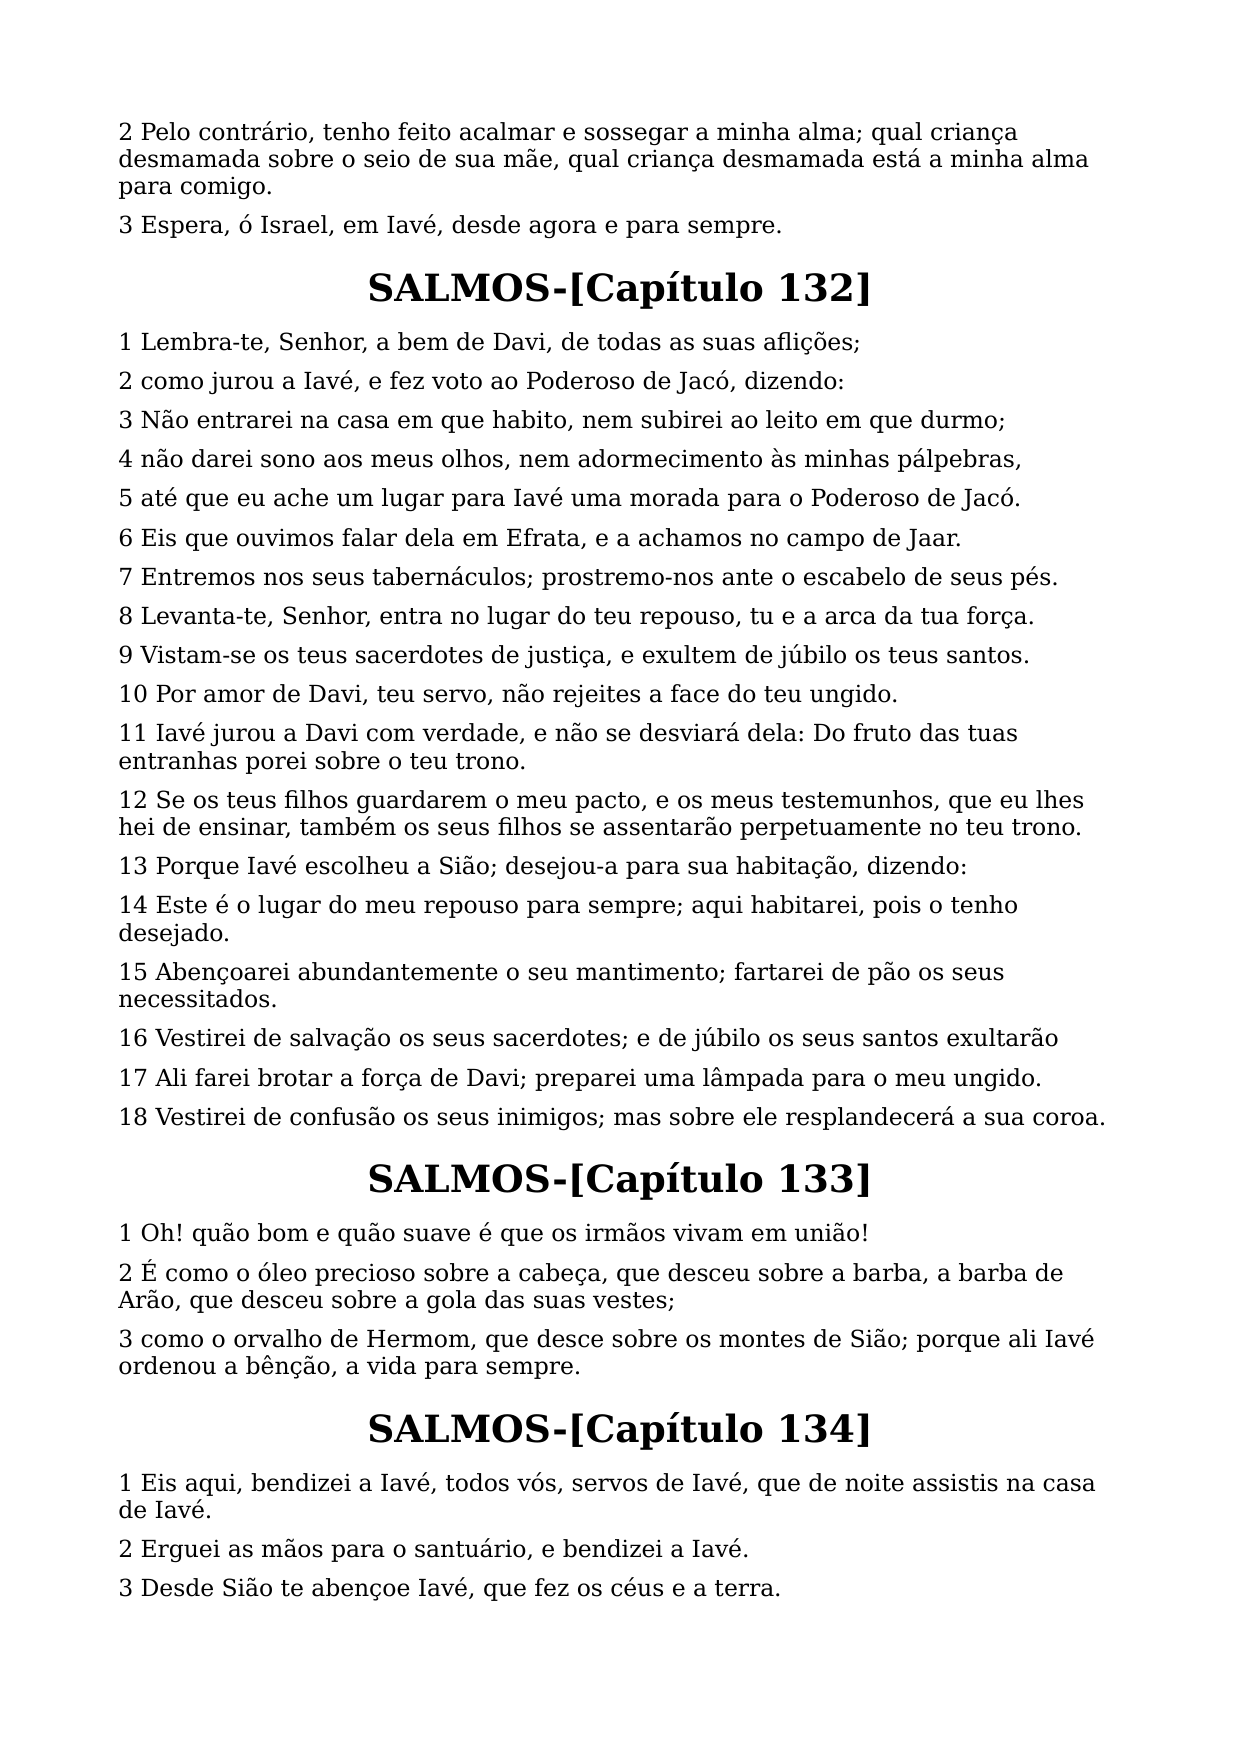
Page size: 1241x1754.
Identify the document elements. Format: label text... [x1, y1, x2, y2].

text 14 Este é o lugar do meu repouso para sempre; aqui habitarei, pois o tenho desejado. [118, 892, 1122, 947]
text 4 não darei sono aos meus olhos, nem adormecimento às minhas pálpebras, [118, 446, 1122, 473]
text 11 Iavé jurou a Davi com verdade, e não se desviará dela: Do fruto das tuas entranhas porei sobre o teu trono. [118, 720, 1122, 775]
text 5 até que eu ache um lugar para Iavé uma morada para o Poderoso de Jacó. [118, 485, 1122, 512]
text 9 Vistam-se os teus sacerdotes de justiça, e exultem de júbilo os teus santos. [118, 642, 1122, 669]
text 17 Ali farei brotar a força de Davi; preparei uma lâmpada para o meu ungido. [118, 1064, 1122, 1092]
text 6 Eis que ouvimos falar dela em Efrata, e a achamos no campo de Jaar. [118, 524, 1122, 552]
text 3 Não entrarei na casa em que habito, nem subirei ao leito em que durmo; [118, 407, 1122, 434]
text 3 como o orvalho de Hermom, que desce sobre os montes de Sião; porque ali Iavé ordenou a bênção, a vida para sempre. [118, 1326, 1122, 1380]
text 2 Erguei as mãos para o santuário, e bendizei a Iavé. [118, 1536, 1122, 1563]
subtitle SALMOS-[Capítulo 134] [118, 1407, 1122, 1451]
text 12 Se os teus filhos guardarem o meu pacto, e os meus testemunhos, que eu lhes hei de ensinar, também os seus filhos se assentarão perpetuamente no teu trono. [118, 787, 1122, 841]
text 2 É como o óleo precioso sobre a cabeça, que desceu sobre a barba, a barba de Arão, que desceu sobre a gola das suas vestes; [118, 1259, 1122, 1314]
text 7 Entremos nos seus tabernáculos; prostremo-nos ante o escabelo de seus pés. [118, 563, 1122, 591]
text 2 Pelo contrário, tenho feito acalmar e sossegar a minha alma; qual criança desmamada sobre o seio de sua mãe, qual criança desmamada está a minha alma para comigo. [118, 118, 1122, 200]
text 1 Lembra-te, Senhor, a bem de Davi, de todas as suas aflições; [118, 328, 1122, 356]
text 10 Por amor de Davi, teu servo, não rejeites a face do teu ungido. [118, 681, 1122, 708]
text 1 Oh! quão bom e quão suave é que os irmãos vivam em união! [118, 1220, 1122, 1247]
text 16 Vestirei de salvação os seus sacerdotes; e de júbilo os seus santos exultarão [118, 1025, 1122, 1052]
text 2 como jurou a Iavé, e fez voto ao Poderoso de Jacó, dizendo: [118, 368, 1122, 395]
text 15 Abençoarei abundantemente o seu mantimento; fartarei de pão os seus necessitados. [118, 959, 1122, 1013]
text 13 Porque Iavé escolheu a Sião; desejou-a para sua habitação, dizendo: [118, 853, 1122, 880]
text 3 Desde Sião te abençoe Iavé, que fez os céus e a terra. [118, 1575, 1122, 1602]
text 8 Levanta-te, Senhor, entra no lugar do teu repouso, tu e a arca da tua força. [118, 603, 1122, 630]
subtitle SALMOS-[Capítulo 133] [118, 1157, 1122, 1202]
text 18 Vestirei de confusão os seus inimigos; mas sobre ele resplandecerá a sua coroa. [118, 1103, 1122, 1131]
subtitle SALMOS-[Capítulo 132] [118, 266, 1122, 310]
text 1 Eis aqui, bendizei a Iavé, todos vós, servos de Iavé, que de noite assistis na casa de Iavé. [118, 1469, 1122, 1524]
text 3 Espera, ó Israel, em Iavé, desde agora e para sempre. [118, 212, 1122, 239]
